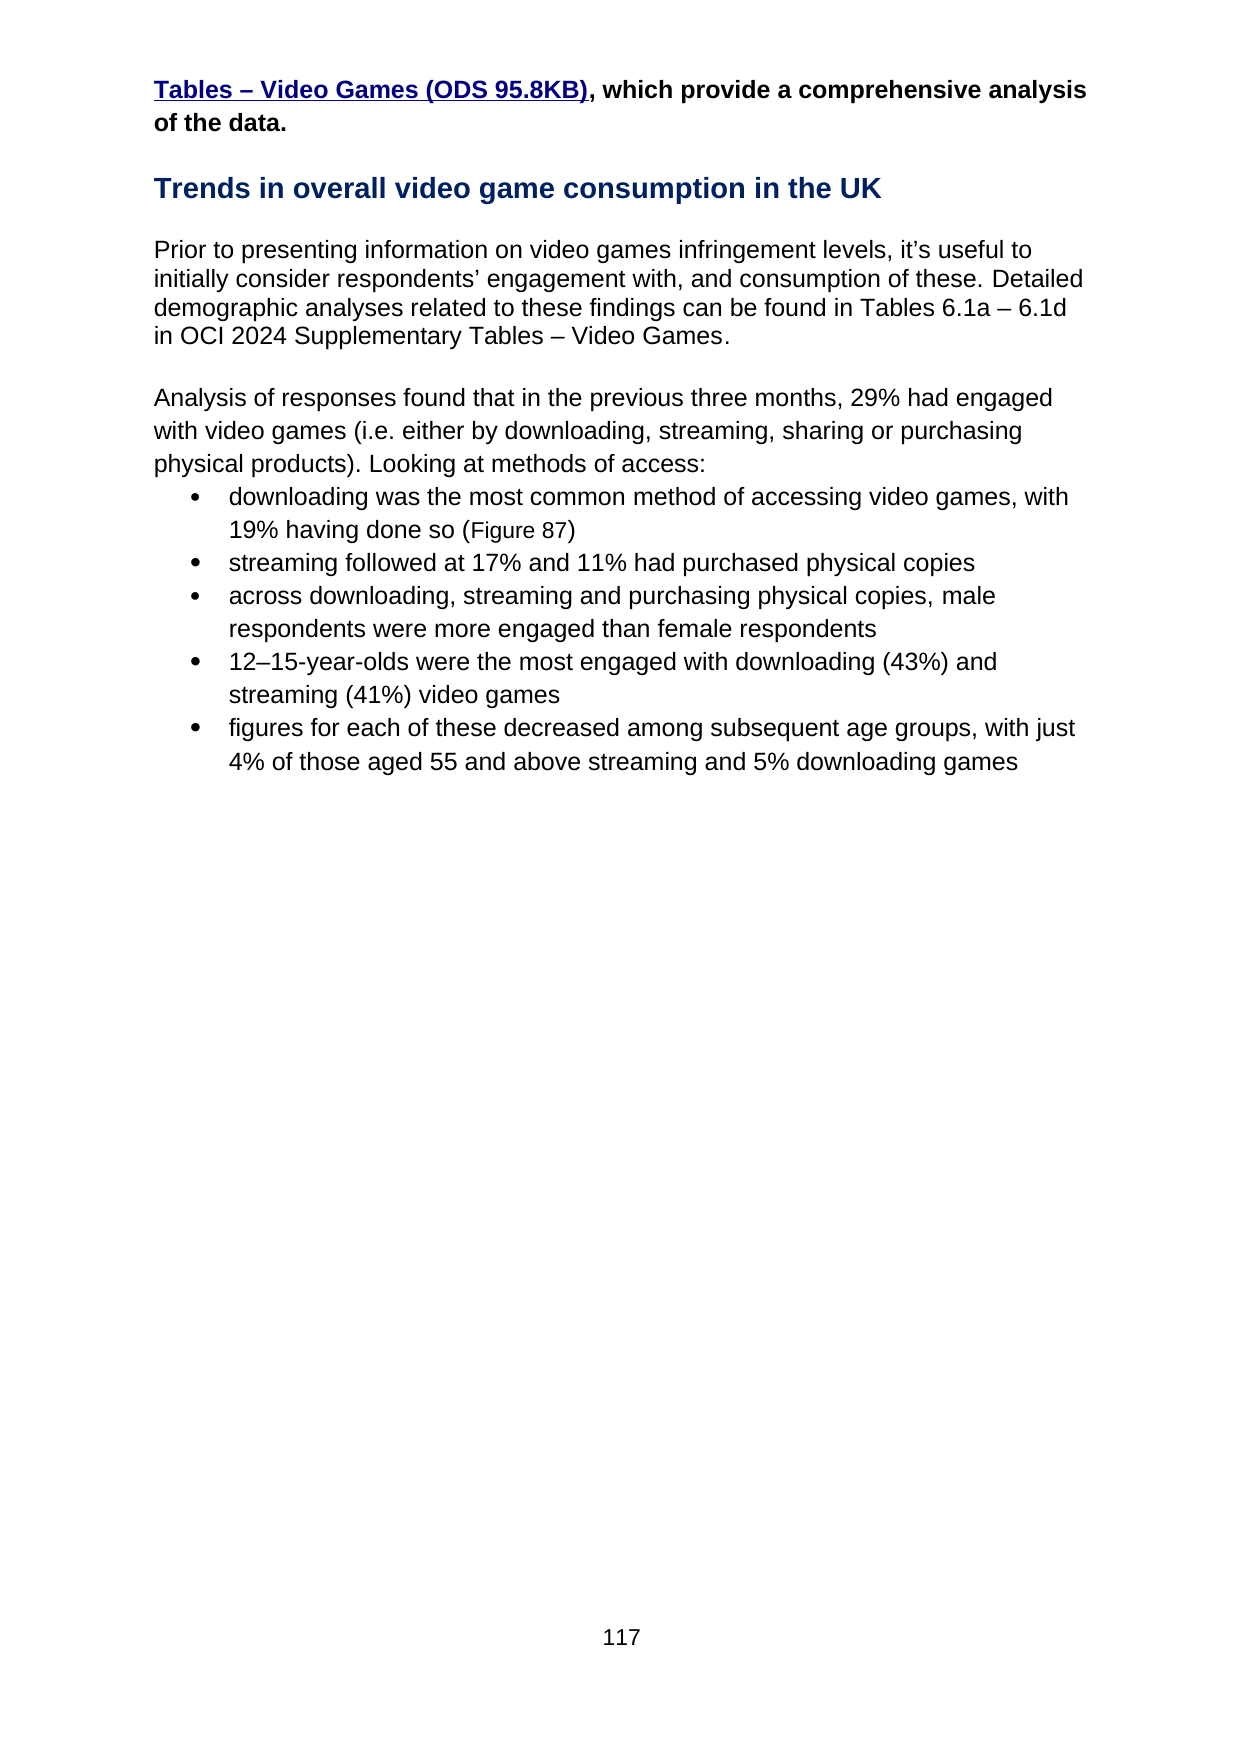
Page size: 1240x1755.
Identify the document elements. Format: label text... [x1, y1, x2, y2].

text Tables – Video Games (ODS 95.8KB), which provide a comprehensive analysis of the data. [153, 75, 1089, 137]
list across downloading, streaming and purchasing physical copies, male respondents were more engaged than female respondents [191, 581, 1089, 643]
list 12–15-year-olds were the most engaged with downloading (43%) and streaming (41%) video games [191, 647, 1089, 709]
list downloading was the most common method of accessing video games, with 19% having done so (Figure 87) [191, 482, 1089, 544]
text Analysis of responses found that in the previous three months, 29% had engaged with video games (i.e. either by downloading, streaming, sharing or purchasing physical products). Looking at methods of access: [153, 383, 1089, 478]
subtitle Trends in overall video game consumption in the UK [153, 171, 1089, 205]
list streaming followed at 17% and 11% had purchased physical copies [191, 548, 1089, 577]
text Prior to presenting information on video games infringement levels, it’s useful to initially consider respondents’ engagement with, and consumption of these. Detailed demographic analyses related to these findings can be found in Tables 6.1a – 6.1d in OCI 2024 Supplementary Tables – Video Games. [153, 235, 1089, 350]
list figures for each of these decreased among subsequent age groups, with just 4% of those aged 55 and above streaming and 5% downloading games [191, 713, 1089, 775]
